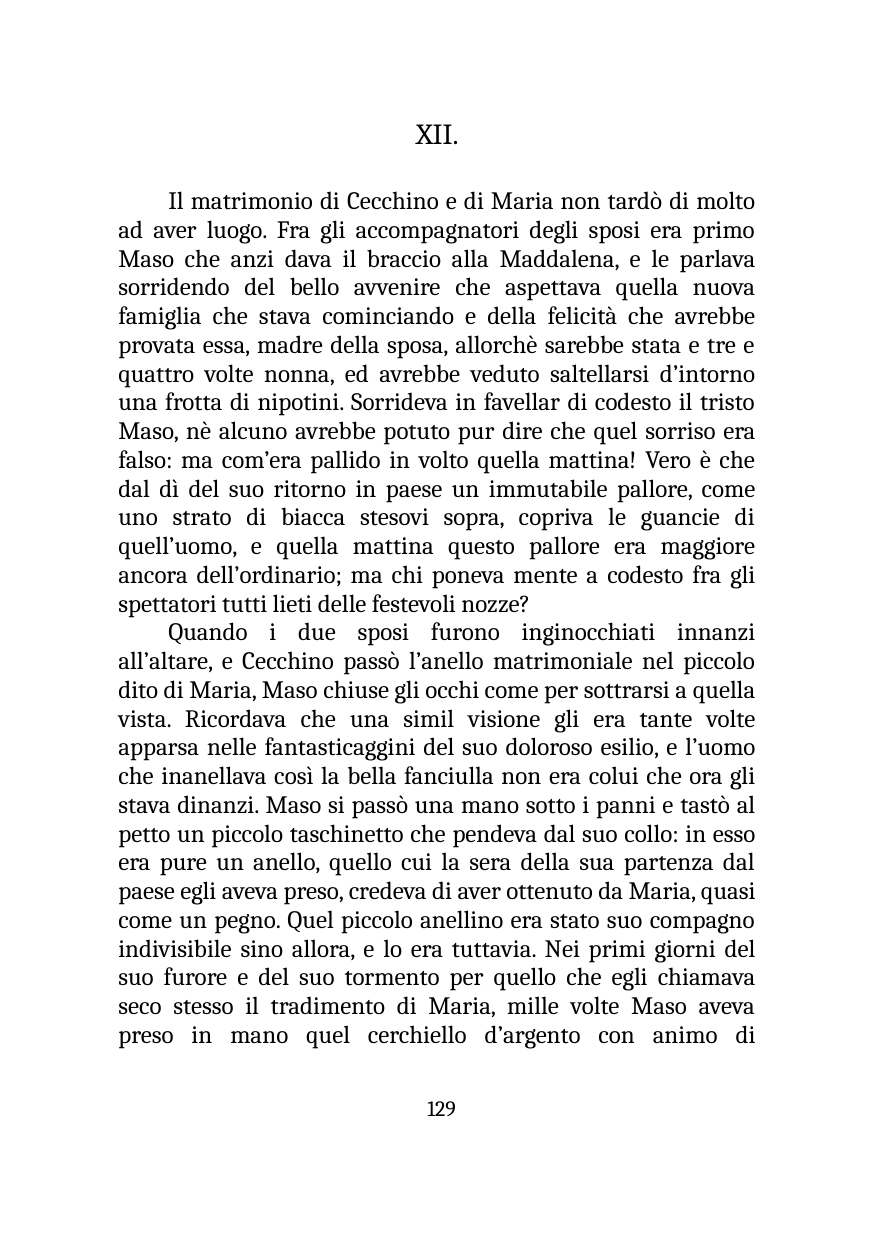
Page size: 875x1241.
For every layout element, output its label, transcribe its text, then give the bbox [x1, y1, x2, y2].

subtitle XII. [118, 118, 756, 152]
text Il matrimonio di Cecchino e di Maria non tardò di molto ad aver luogo. Fra gli accompagnatori degli sposi era primo Maso che anzi dava il braccio alla Maddalena, e le parlava sorridendo del bello avvenire che aspettava quella nuova famiglia che stava cominciando e della felicità che avrebbe provata essa, madre della sposa, allorchè sarebbe stata e tre e quattro volte nonna, ed avrebbe veduto saltellarsi d’intorno una frotta di nipotini. Sorrideva in favellar di codesto il tristo Maso, nè alcuno avrebbe potuto pur dire che quel sorriso era falso: ma com’era pallido in volto quella mattina! Vero è che dal dì del suo ritorno in paese un immutabile pallore, come uno strato di biacca stesovi sopra, copriva le guancie di quell’uomo, e quella mattina questo pallore era maggiore ancora dell’ordinario; ma chi poneva mente a codesto fra gli spettatori tutti lieti delle festevoli nozze? [118, 187, 756, 618]
text Quando i due sposi furono inginocchiati innanzi all’altare, e Cecchino passò l’anello matrimoniale nel piccolo dito di Maria, Maso chiuse gli occhi come per sottrarsi a quella vista. Ricordava che una simil visione gli era tante volte apparsa nelle fantasticaggini del suo doloroso esilio, e l’uomo che inanellava così la bella fanciulla non era colui che ora gli stava dinanzi. Maso si passò una mano sotto i panni e tastò al petto un piccolo taschinetto che pendeva dal suo collo: in esso era pure un anello, quello cui la sera della sua partenza dal paese egli aveva preso, credeva di aver ottenuto da Maria, quasi come un pegno. Quel piccolo anellino era stato suo compagno indivisibile sino allora, e lo era tuttavia. Nei primi giorni del suo furore e del suo tormento per quello che egli chiamava seco stesso il tradimento di Maria, mille volte Maso aveva preso in mano quel cerchiello d’argento con animo di [118, 618, 756, 1049]
